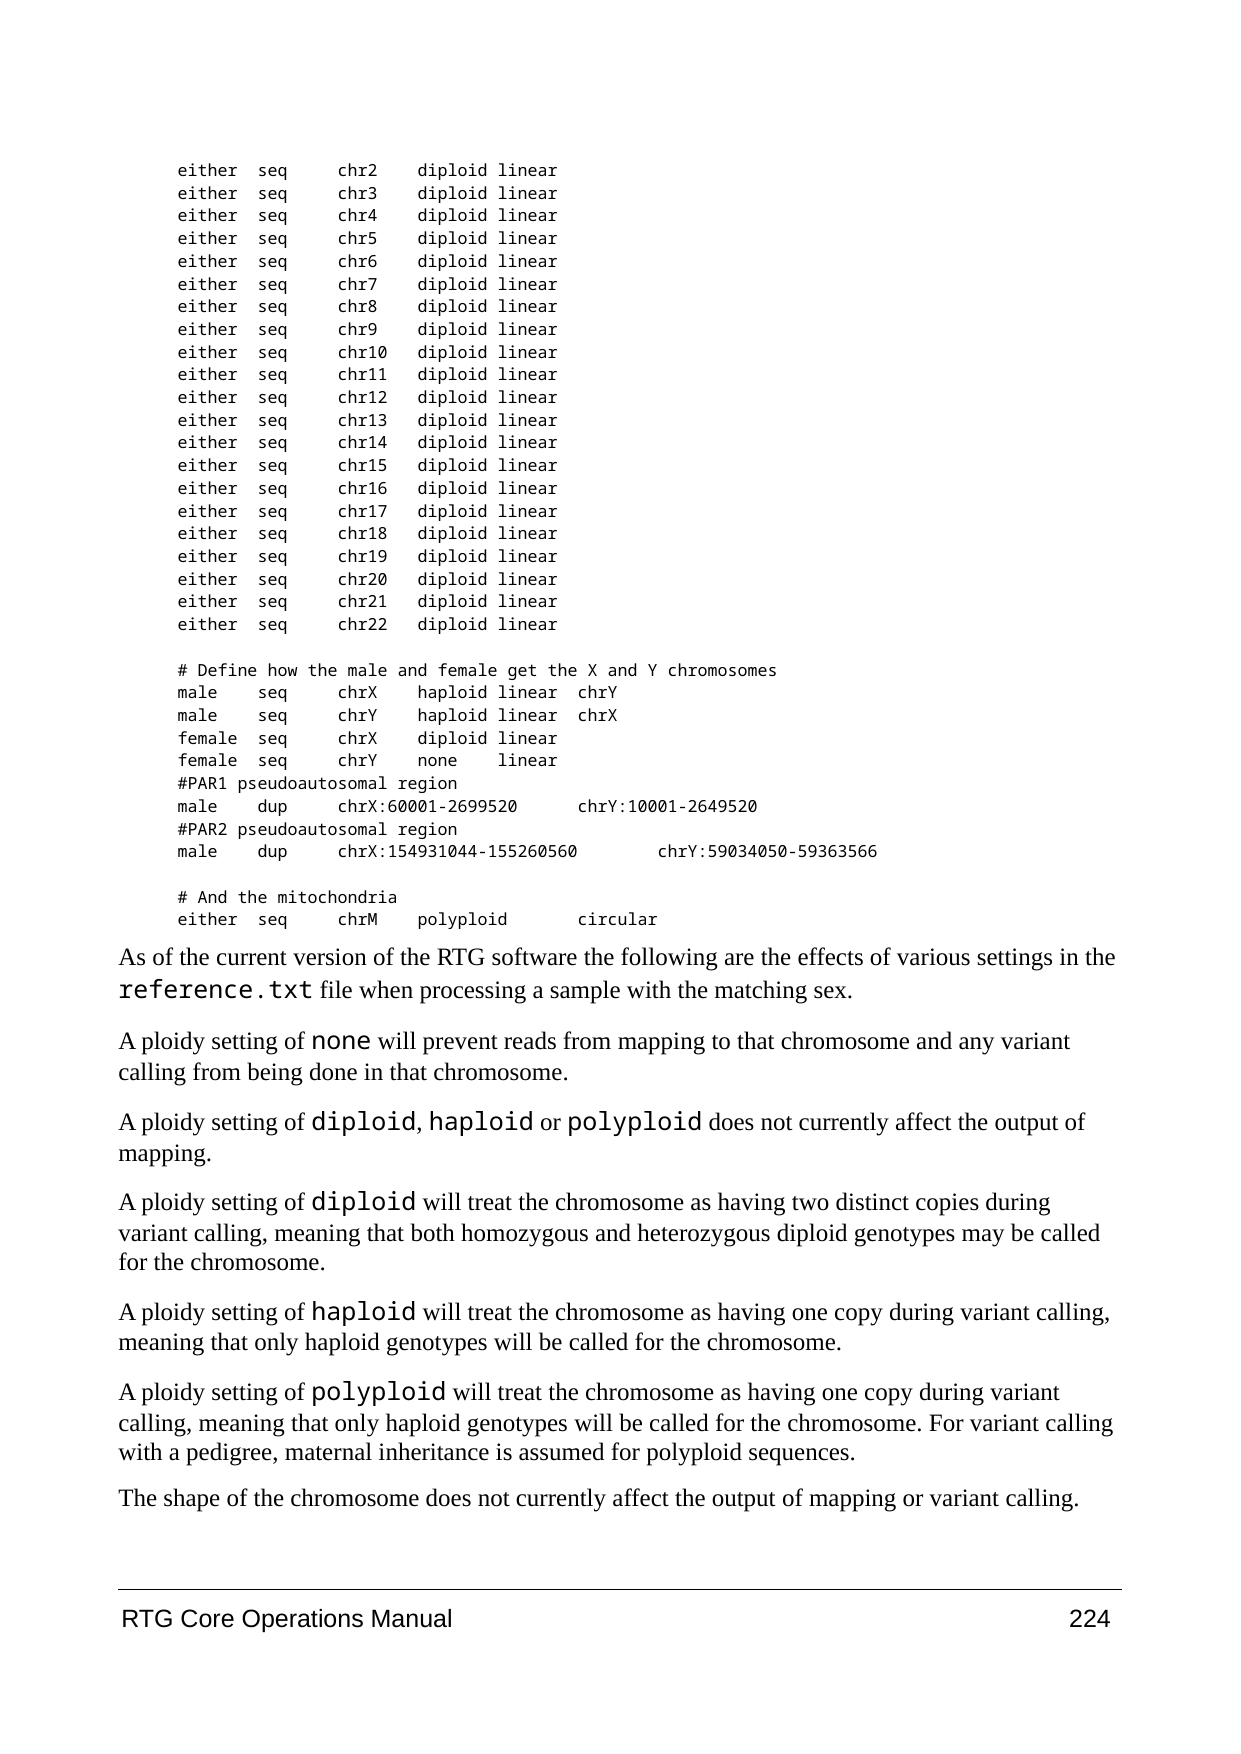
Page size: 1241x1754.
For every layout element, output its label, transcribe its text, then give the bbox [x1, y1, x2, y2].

text either seq chr17 diploid linear [177, 499, 1122, 522]
text either seq chr7 diploid linear [177, 272, 1122, 295]
text female seq chrY none linear [177, 749, 1122, 772]
text either seq chrM polyploid circular [177, 908, 1122, 931]
text either seq chr2 diploid linear [177, 159, 1122, 181]
text #PAR2 pseudoautosomal region [177, 817, 1122, 840]
text A ploidy setting of polyploid will treat the chromosome as having one copy during variant calling, meaning that only haploid genotypes will be called for the chromosome. For variant calling with a pedigree, maternal inheritance is assumed for polyploid sequences. [118, 1374, 1122, 1465]
text either seq chr12 diploid linear [177, 386, 1122, 408]
text male seq chrX haploid linear chrY [177, 681, 1122, 704]
text either seq chr9 diploid linear [177, 318, 1122, 340]
text female seq chrX diploid linear [177, 726, 1122, 749]
text either seq chr6 diploid linear [177, 249, 1122, 272]
text either seq chr4 diploid linear [177, 204, 1122, 227]
text either seq chr8 diploid linear [177, 295, 1122, 318]
text either seq chr18 diploid linear [177, 522, 1122, 545]
text either seq chr19 diploid linear [177, 545, 1122, 567]
text male dup chrX:154931044-155260560 chrY:59034050-59363566 [177, 840, 1122, 863]
text male dup chrX:60001-2699520 chrY:10001-2649520 [177, 794, 1122, 817]
text either seq chr15 diploid linear [177, 454, 1122, 477]
text # And the mitochondria [177, 885, 1122, 908]
text either seq chr3 diploid linear [177, 181, 1122, 204]
text A ploidy setting of diploid will treat the chromosome as having two distinct copies during variant calling, meaning that both homozygous and heterozygous diploid genotypes may be called for the chromosome. [118, 1184, 1122, 1276]
text A ploidy setting of diploid, haploid or polyploid does not currently affect the output of mapping. [118, 1103, 1122, 1166]
text #PAR1 pseudoautosomal region [177, 772, 1122, 794]
text A ploidy setting of haploid will treat the chromosome as having one copy during variant calling, meaning that only haploid genotypes will be called for the chromosome. [118, 1293, 1122, 1356]
text either seq chr5 diploid linear [177, 227, 1122, 249]
text A ploidy setting of none will prevent reads from mapping to that chromosome and any variant calling from being done in that chromosome. [118, 1023, 1122, 1086]
text either seq chr13 diploid linear [177, 408, 1122, 431]
text The shape of the chromosome does not currently affect the output of mapping or variant calling. [118, 1483, 1122, 1512]
text either seq chr22 diploid linear [177, 613, 1122, 636]
text either seq chr21 diploid linear [177, 590, 1122, 613]
text As of the current version of the RTG software the following are the effects of various settings in the reference.txt file when processing a sample with the matching sex. [118, 942, 1122, 1005]
text male seq chrY haploid linear chrX [177, 704, 1122, 726]
text either seq chr20 diploid linear [177, 567, 1122, 590]
text either seq chr10 diploid linear [177, 340, 1122, 363]
text either seq chr11 diploid linear [177, 363, 1122, 386]
text either seq chr14 diploid linear [177, 431, 1122, 454]
text # Define how the male and female get the X and Y chromosomes [177, 658, 1122, 681]
text either seq chr16 diploid linear [177, 477, 1122, 499]
